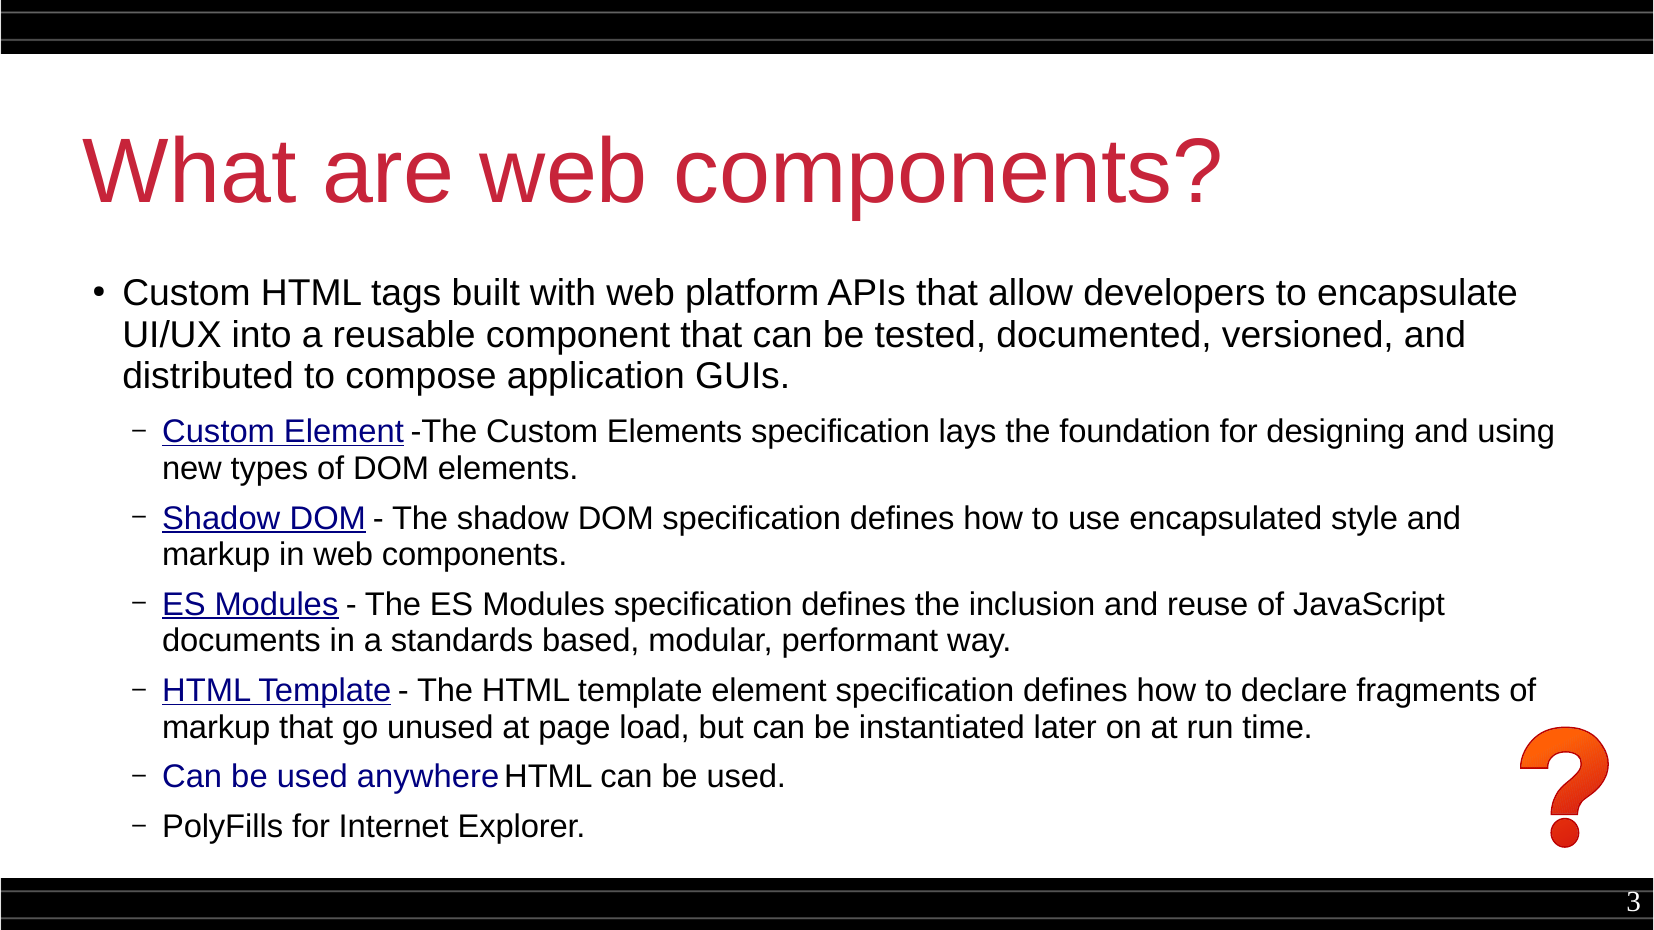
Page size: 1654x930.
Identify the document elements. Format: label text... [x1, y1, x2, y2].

picture [0, 878, 1654, 930]
title What are web components? [82, 92, 1571, 248]
picture [1482, 704, 1650, 873]
picture [0, 0, 1654, 54]
list Custom HTML tags built with web platform APIs that allow developers to encapsulate UI/UX into a reusable component that can be tested, documented, versioned, and distributed to compose application GUIs. Custom Element -The Custom Elements specification lays the foundation for designing and using new types of DOM elements. Shadow DOM - The shadow DOM specification defines how to use encapsulated style and markup in web components. ES Modules - The ES Modules specification defines the inclusion and reuse of JavaScript documents in a standards based, modular, performant way. HTML Template - The HTML template element specification defines how to declare fragments of markup that go unused at page load, but can be instantiated later on at run time. Can be used anywhere HTML can be used. PolyFills for Internet Explorer. [82, 271, 1571, 851]
